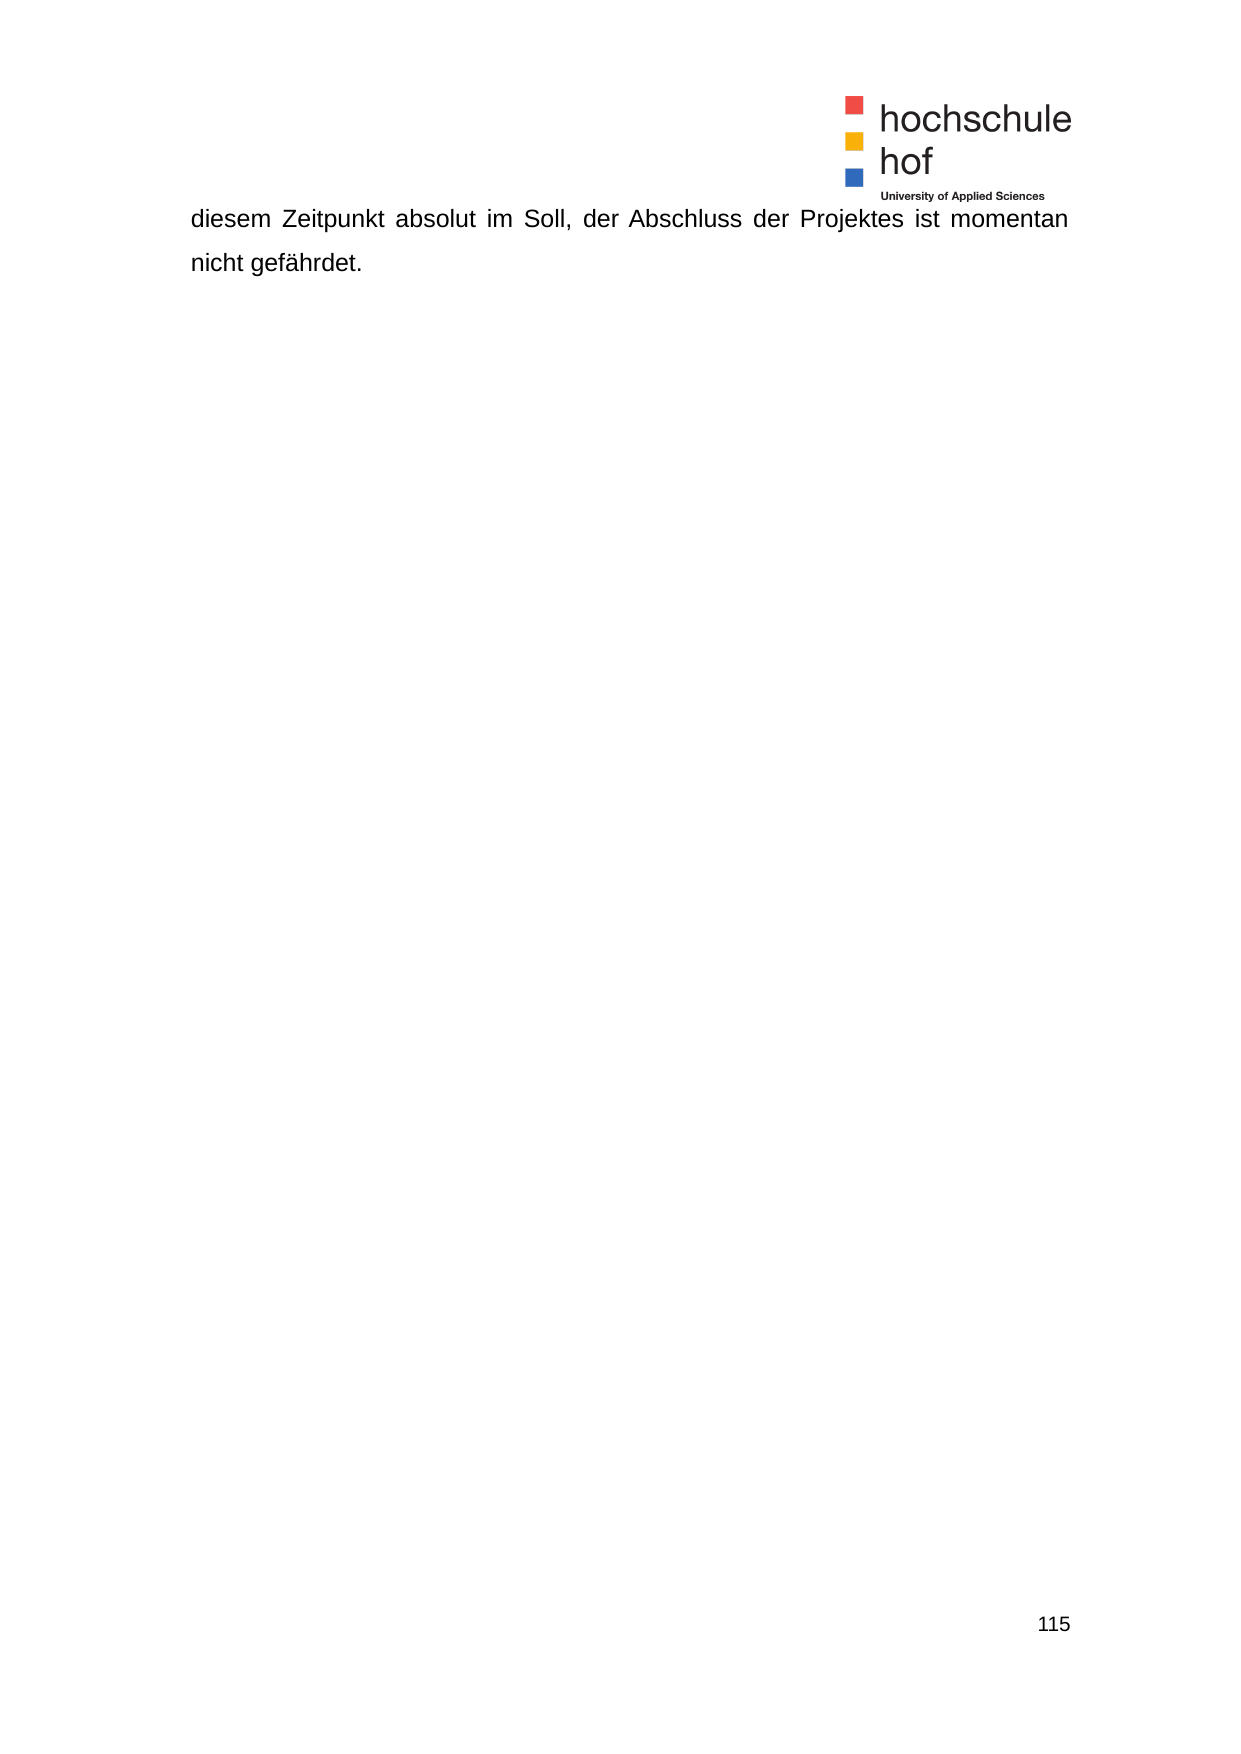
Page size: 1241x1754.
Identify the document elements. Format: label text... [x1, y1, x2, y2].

picture [845, 96, 1071, 202]
text diesem Zeitpunkt absolut im Soll, der Abschluss der Projektes ist momentan nicht gefährdet. [191, 204, 1070, 276]
